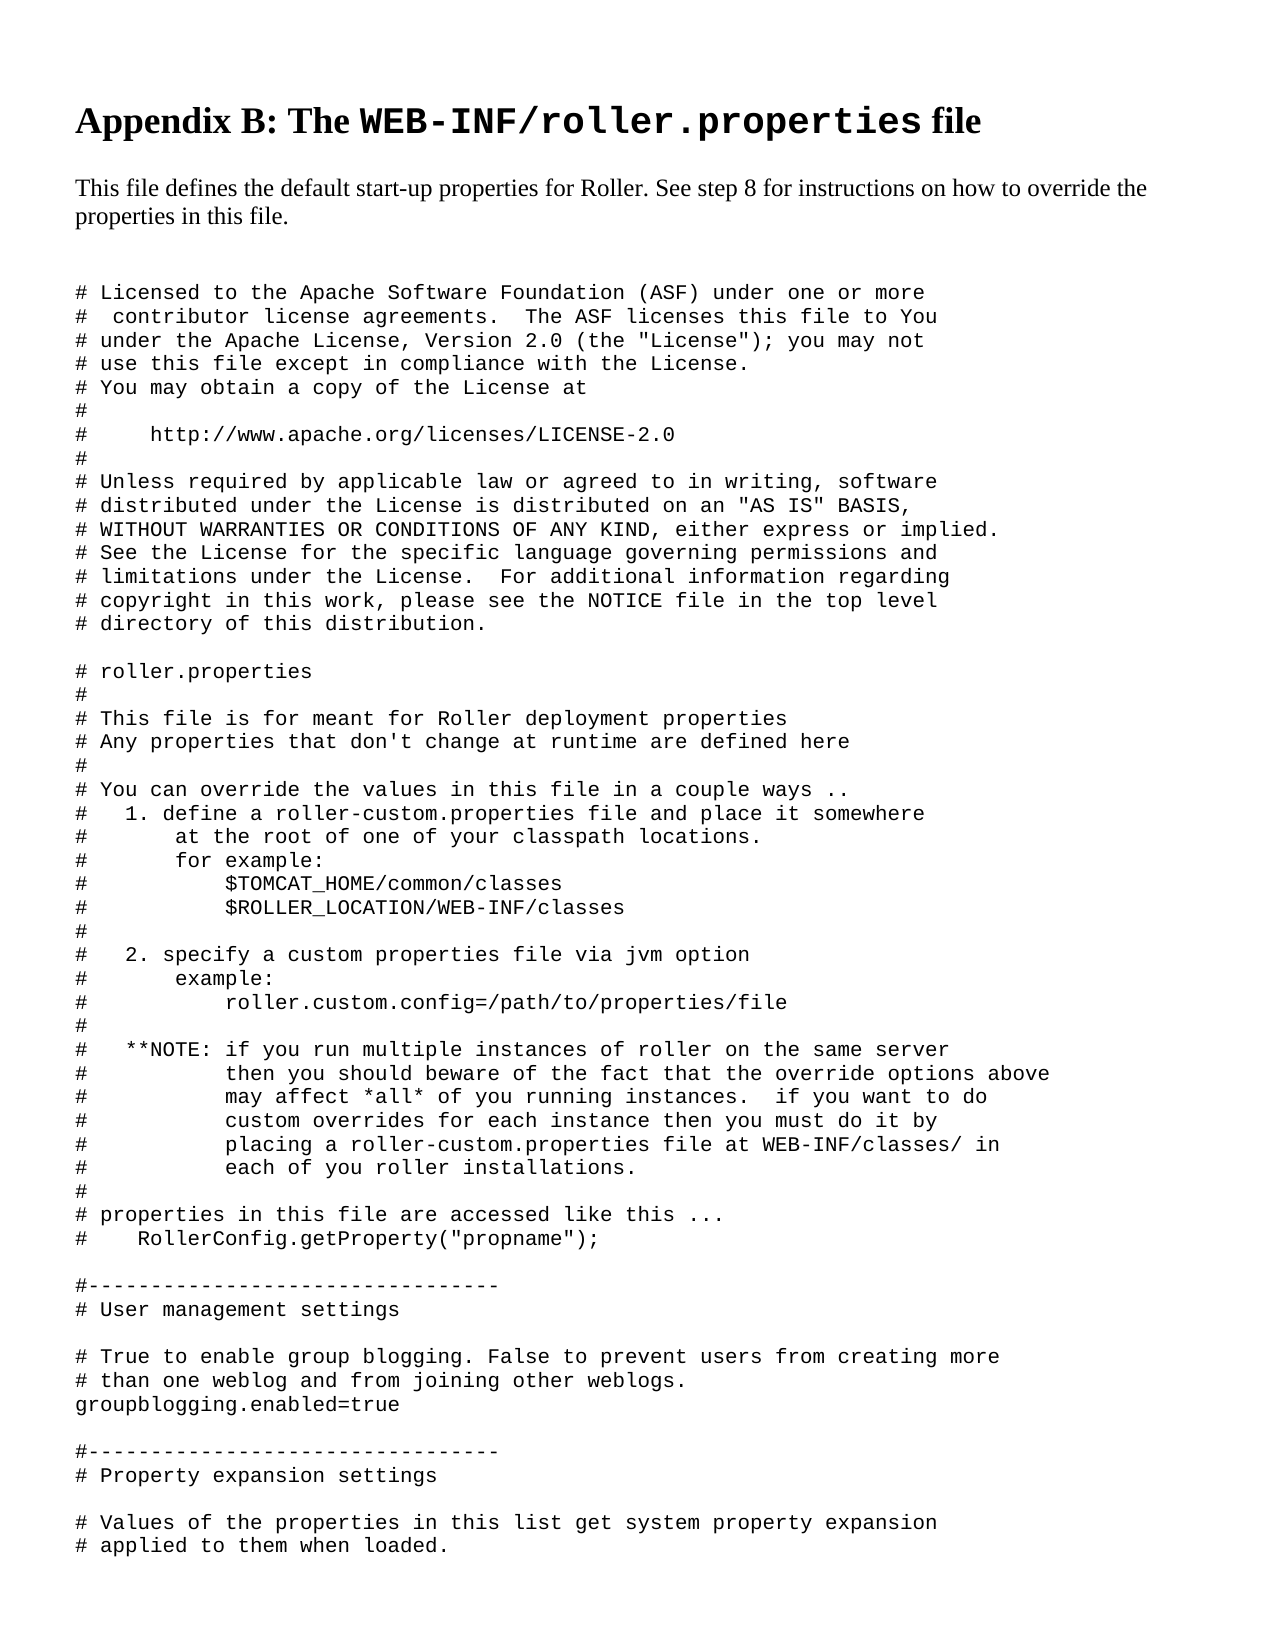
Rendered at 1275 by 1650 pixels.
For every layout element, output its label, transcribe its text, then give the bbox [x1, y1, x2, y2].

text # $TOMCAT_HOME/common/classes [75, 873, 1200, 897]
text # **NOTE: if you run multiple instances of roller on the same server [75, 1039, 1200, 1063]
text # applied to them when loaded. [75, 1536, 1200, 1559]
text # [75, 448, 1200, 471]
text # contributor license agreements. The ASF licenses this file to You [75, 306, 1200, 329]
text # distributed under the License is distributed on an "AS IS" BASIS, [75, 495, 1200, 519]
text # Licensed to the Apache Software Foundation (ASF) under one or more [75, 282, 1200, 306]
text # placing a roller-custom.properties file at WEB-INF/classes/ in [75, 1133, 1200, 1157]
text # [75, 921, 1200, 944]
text # at the root of one of your classpath locations. [75, 826, 1200, 850]
text # [75, 684, 1200, 708]
text # than one weblog and from joining other weblogs. [75, 1370, 1200, 1394]
text # User management settings [75, 1299, 1200, 1323]
text # roller.custom.config=/path/to/properties/file [75, 992, 1200, 1015]
text # then you should beware of the fact that the override options above [75, 1063, 1200, 1086]
text # WITHOUT WARRANTIES OR CONDITIONS OF ANY KIND, either express or implied. [75, 519, 1200, 542]
text # [75, 401, 1200, 424]
text # This file is for meant for Roller deployment properties [75, 708, 1200, 732]
text # You can override the values in this file in a couple ways .. [75, 779, 1200, 802]
text # limitations under the License. For additional information regarding [75, 566, 1200, 590]
text # properties in this file are accessed like this ... [75, 1204, 1200, 1228]
text # under the Apache License, Version 2.0 (the "License"); you may not [75, 329, 1200, 353]
text # for example: [75, 850, 1200, 873]
text # True to enable group blogging. False to prevent users from creating more [75, 1346, 1200, 1370]
text # Any properties that don't change at runtime are defined here [75, 732, 1200, 755]
text # example: [75, 968, 1200, 992]
text # See the License for the specific language governing permissions and [75, 542, 1200, 566]
text groupblogging.enabled=true [75, 1394, 1200, 1417]
text # http://www.apache.org/licenses/LICENSE-2.0 [75, 424, 1200, 448]
text # [75, 755, 1200, 779]
text # [75, 1181, 1200, 1204]
text # Unless required by applicable law or agreed to in writing, software [75, 471, 1200, 495]
text # copyright in this work, please see the NOTICE file in the top level [75, 590, 1200, 613]
text # [75, 1015, 1200, 1039]
text # You may obtain a copy of the License at [75, 377, 1200, 401]
text # each of you roller installations. [75, 1157, 1200, 1181]
text #--------------------------------- [75, 1441, 1200, 1464]
text # may affect *all* of you running instances. if you want to do [75, 1086, 1200, 1110]
text # $ROLLER_LOCATION/WEB-INF/classes [75, 897, 1200, 921]
text This file defines the default start-up properties for Roller. See step 8 for instructions on how to override the properties in this file. [75, 174, 1200, 229]
text # Values of the properties in this list get system property expansion [75, 1512, 1200, 1536]
text # RollerConfig.getProperty("propname"); [75, 1228, 1200, 1252]
text #--------------------------------- [75, 1275, 1200, 1299]
text # custom overrides for each instance then you must do it by [75, 1110, 1200, 1133]
text # Property expansion settings [75, 1464, 1200, 1488]
text # use this file except in compliance with the License. [75, 353, 1200, 377]
text # 1. define a roller-custom.properties file and place it somewhere [75, 802, 1200, 826]
text # 2. specify a custom properties file via jvm option [75, 944, 1200, 968]
text # directory of this distribution. [75, 613, 1200, 637]
subtitle Appendix B: The WEB-INF/roller.properties file [75, 100, 1200, 145]
text # roller.properties [75, 661, 1200, 684]
